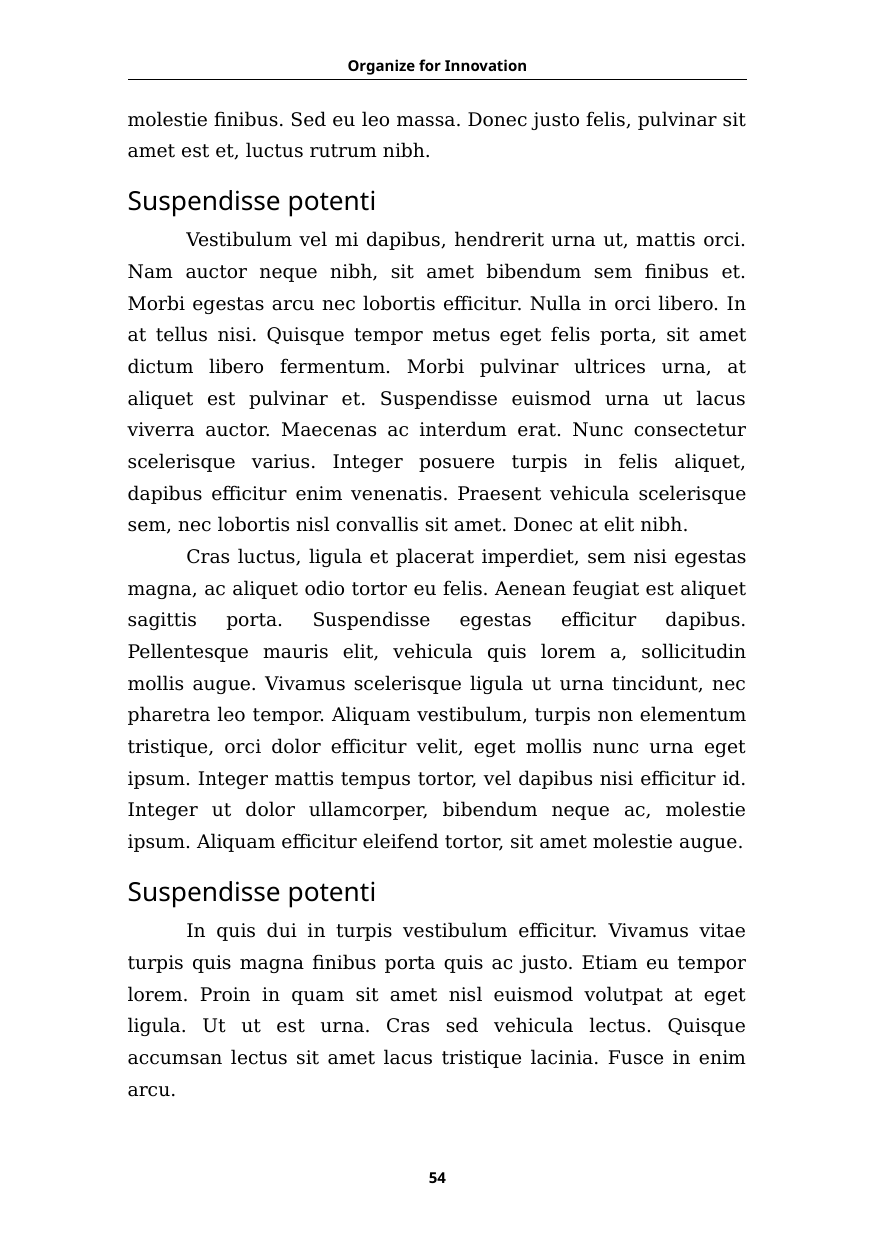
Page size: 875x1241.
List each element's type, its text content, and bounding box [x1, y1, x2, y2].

text Vestibulum vel mi dapibus, hendrerit urna ut, mattis orci. Nam auctor neque nibh, sit amet bibendum sem finibus et. Morbi egestas arcu nec lobortis efficitur. Nulla in orci libero. In at tellus nisi. Quisque tempor metus eget felis porta, sit amet dictum libero fermentum. Morbi pulvinar ultrices urna, at aliquet est pulvinar et. Suspendisse euismod urna ut lacus viverra auctor. Maecenas ac interdum erat. Nunc consectetur scelerisque varius. Integer posuere turpis in felis aliquet, dapibus efficitur enim venenatis. Praesent vehicula scelerisque sem, nec lobortis nisl convallis sit amet. Donec at elit nibh. [127, 229, 747, 536]
subtitle Suspendisse potenti [127, 187, 747, 217]
text In quis dui in turpis vestibulum efficitur. Vivamus vitae turpis quis magna finibus porta quis ac justo. Etiam eu tempor lorem. Proin in quam sit amet nisl euismod volutpat at eget ligula. Ut ut est urna. Cras sed vehicula lectus. Quisque accumsan lectus sit amet lacus tristique lacinia. Fusce in enim arcu. [127, 920, 747, 1100]
subtitle Suspendisse potenti [127, 877, 747, 908]
text molestie finibus. Sed eu leo massa. Donec justo felis, pulvinar sit amet est et, luctus rutrum nibh. [127, 109, 747, 162]
text Cras luctus, ligula et placerat imperdiet, sem nisi egestas magna, ac aliquet odio tortor eu felis. Aenean feugiat est aliquet sagittis porta. Suspendisse egestas efficitur dapibus. Pellentesque mauris elit, vehicula quis lorem a, sollicitudin mollis augue. Vivamus scelerisque ligula ut urna tincidunt, nec pharetra leo tempor. Aliquam vestibulum, turpis non elementum tristique, orci dolor efficitur velit, eget mollis nunc urna eget ipsum. Integer mattis tempus tortor, vel dapibus nisi efficitur id. Integer ut dolor ullamcorper, bibendum neque ac, molestie ipsum. Aliquam efficitur eleifend tortor, sit amet molestie augue. [127, 546, 747, 853]
